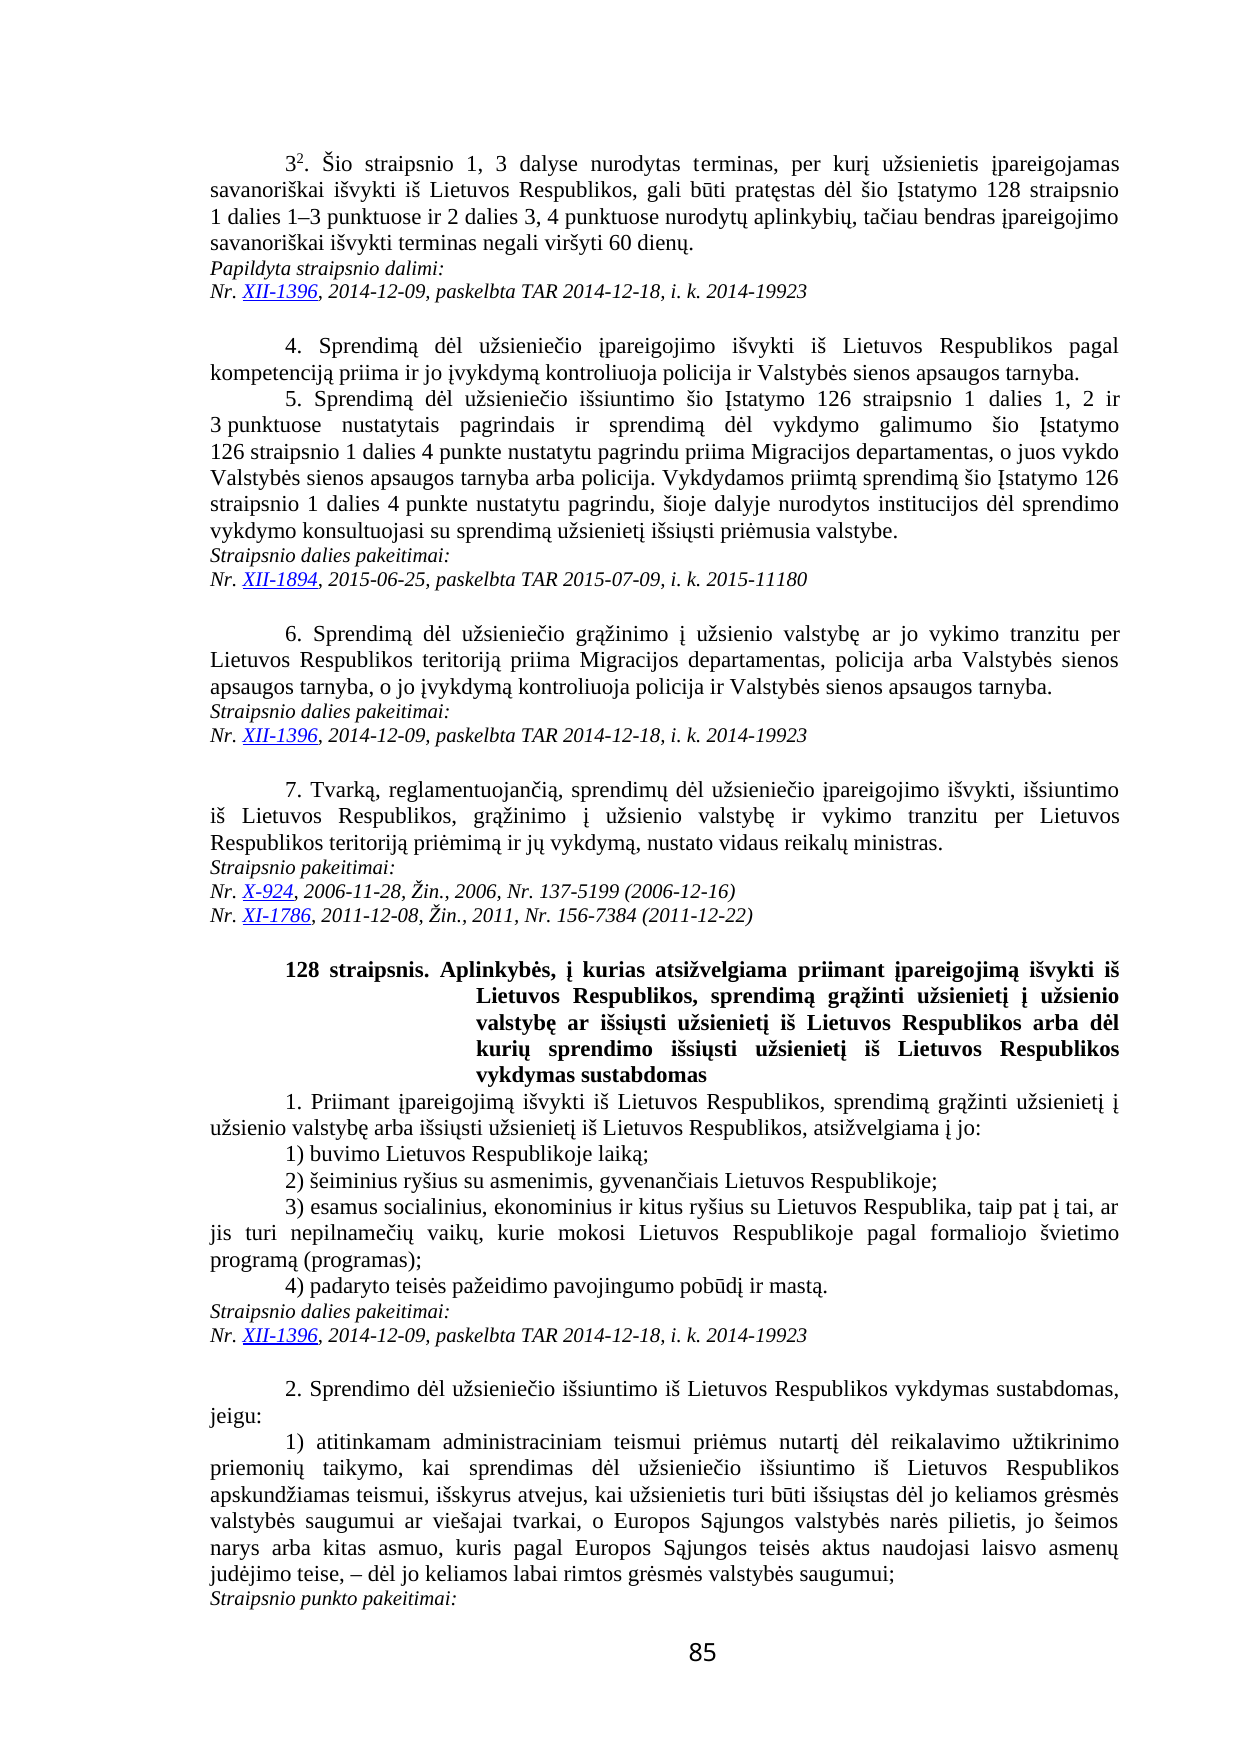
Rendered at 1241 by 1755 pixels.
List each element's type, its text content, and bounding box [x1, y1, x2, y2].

text 5. Sprendimą dėl užsieniečio išsiuntimo šio Įstatymo 126 straipsnio 1 dalies 1, 2 ir 3 punktuose nustatytais pagrindais ir sprendimą dėl vykdymo galimumo šio Įstatymo 126 straipsnio 1 dalies 4 punkte nustatytu pagrindu priima Migracijos departamentas, o juos vykdo Valstybės sienos apsaugos tarnyba arba policija. Vykdydamos priimtą sprendimą šio Įstatymo 126 straipsnio 1 dalies 4 punkte nustatytu pagrindu, šioje dalyje nurodytos institucijos dėl sprendimo vykdymo konsultuojasi su sprendimą užsienietį išsiųsti priėmusia valstybe. [210, 385, 1120, 543]
text Straipsnio dalies pakeitimai: [210, 699, 1120, 723]
text 2. Sprendimo dėl užsieniečio išsiuntimo iš Lietuvos Respublikos vykdymas sustabdomas, jeigu: [210, 1375, 1120, 1428]
text 1) atitinkamam administraciniam teismui priėmus nutartį dėl reikalavimo užtikrinimo priemonių taikymo, kai sprendimas dėl užsieniečio išsiuntimo iš Lietuvos Respublikos apskundžiamas teismui, išskyrus atvejus, kai užsienietis turi būti išsiųstas dėl jo keliamos grėsmės valstybės saugumui ar viešajai tvarkai, o Europos Sąjungos valstybės narės pilietis, jo šeimos narys arba kitas asmuo, kuris pagal Europos Sąjungos teisės aktus naudojasi laisvo asmenų judėjimo teise, – dėl jo keliamos labai rimtos grėsmės valstybės saugumui; [210, 1428, 1120, 1586]
text 7. Tvarką, reglamentuojančią, sprendimų dėl užsieniečio įpareigojimo išvykti, išsiuntimo iš Lietuvos Respublikos, grąžinimo į užsienio valstybę ir vykimo tranzitu per Lietuvos Respublikos teritoriją priėmimą ir jų vykdymą, nustato vidaus reikalų ministras. [210, 776, 1120, 855]
text Straipsnio dalies pakeitimai: [210, 1298, 1120, 1323]
text 3) esamus socialinius, ekonominius ir kitus ryšius su Lietuvos Respublika, taip pat į tai, ar jis turi nepilnamečių vaikų, kurie mokosi Lietuvos Respublikoje pagal formaliojo švietimo programą (programas); [210, 1193, 1120, 1272]
text Nr. X-924, 2006-11-28, Žin., 2006, Nr. 137-5199 (2006-12-16) [210, 879, 1120, 903]
text Straipsnio dalies pakeitimai: [210, 543, 1120, 567]
text 6. Sprendimą dėl užsieniečio grąžinimo į užsienio valstybę ar jo vykimo tranzitu per Lietuvos Respublikos teritoriją priima Migracijos departamentas, policija arba Valstybės sienos apsaugos tarnyba, o jo įvykdymą kontroliuoja policija ir Valstybės sienos apsaugos tarnyba. [210, 620, 1120, 699]
text Straipsnio punkto pakeitimai: [210, 1586, 1120, 1610]
text Nr. XII-1396, 2014-12-09, paskelbta TAR 2014-12-18, i. k. 2014-19923 [210, 723, 1120, 747]
text 128 straipsnis. Aplinkybės, į kurias atsižvelgiama priimant įpareigojimą išvykti iš Lietuvos Respublikos, sprendimą grąžinti užsienietį į užsienio valstybę ar išsiųsti užsienietį iš Lietuvos Respublikos arba dėl kurių sprendimo išsiųsti užsienietį iš Lietuvos Respublikos vykdymas sustabdomas [285, 956, 1120, 1088]
text Nr. XII-1894, 2015-06-25, paskelbta TAR 2015-07-09, i. k. 2015-11180 [210, 567, 1120, 591]
text 4. Sprendimą dėl užsieniečio įpareigojimo išvykti iš Lietuvos Respublikos pagal kompetenciją priima ir jo įvykdymą kontroliuoja policija ir Valstybės sienos apsaugos tarnyba. [210, 332, 1120, 385]
text 32. Šio straipsnio 1, 3 dalyse nurodytas terminas, per kurį užsienietis įpareigojamas savanoriškai išvykti iš Lietuvos Respublikos, gali būti pratęstas dėl šio Įstatymo 128 straipsnio 1 dalies 1–3 punktuose ir 2 dalies 3, 4 punktuose nurodytų aplinkybių, tačiau bendras įpareigojimo savanoriškai išvykti terminas negali viršyti 60 dienų. [210, 150, 1120, 255]
text 1. Priimant įpareigojimą išvykti iš Lietuvos Respublikos, sprendimą grąžinti užsienietį į užsienio valstybę arba išsiųsti užsienietį iš Lietuvos Respublikos, atsižvelgiama į jo: [210, 1088, 1120, 1140]
text Straipsnio pakeitimai: [210, 855, 1120, 879]
text 2) šeiminius ryšius su asmenimis, gyvenančiais Lietuvos Respublikoje; [210, 1167, 1120, 1193]
text Nr. XI-1786, 2011-12-08, Žin., 2011, Nr. 156-7384 (2011-12-22) [210, 903, 1120, 927]
text Papildyta straipsnio dalimi: [210, 255, 1120, 279]
text 1) buvimo Lietuvos Respublikoje laiką; [210, 1140, 1120, 1167]
text Nr. XII-1396, 2014-12-09, paskelbta TAR 2014-12-18, i. k. 2014-19923 [210, 279, 1120, 303]
text Nr. XII-1396, 2014-12-09, paskelbta TAR 2014-12-18, i. k. 2014-19923 [210, 1323, 1120, 1347]
text 4) padaryto teisės pažeidimo pavojingumo pobūdį ir mastą. [210, 1272, 1120, 1298]
